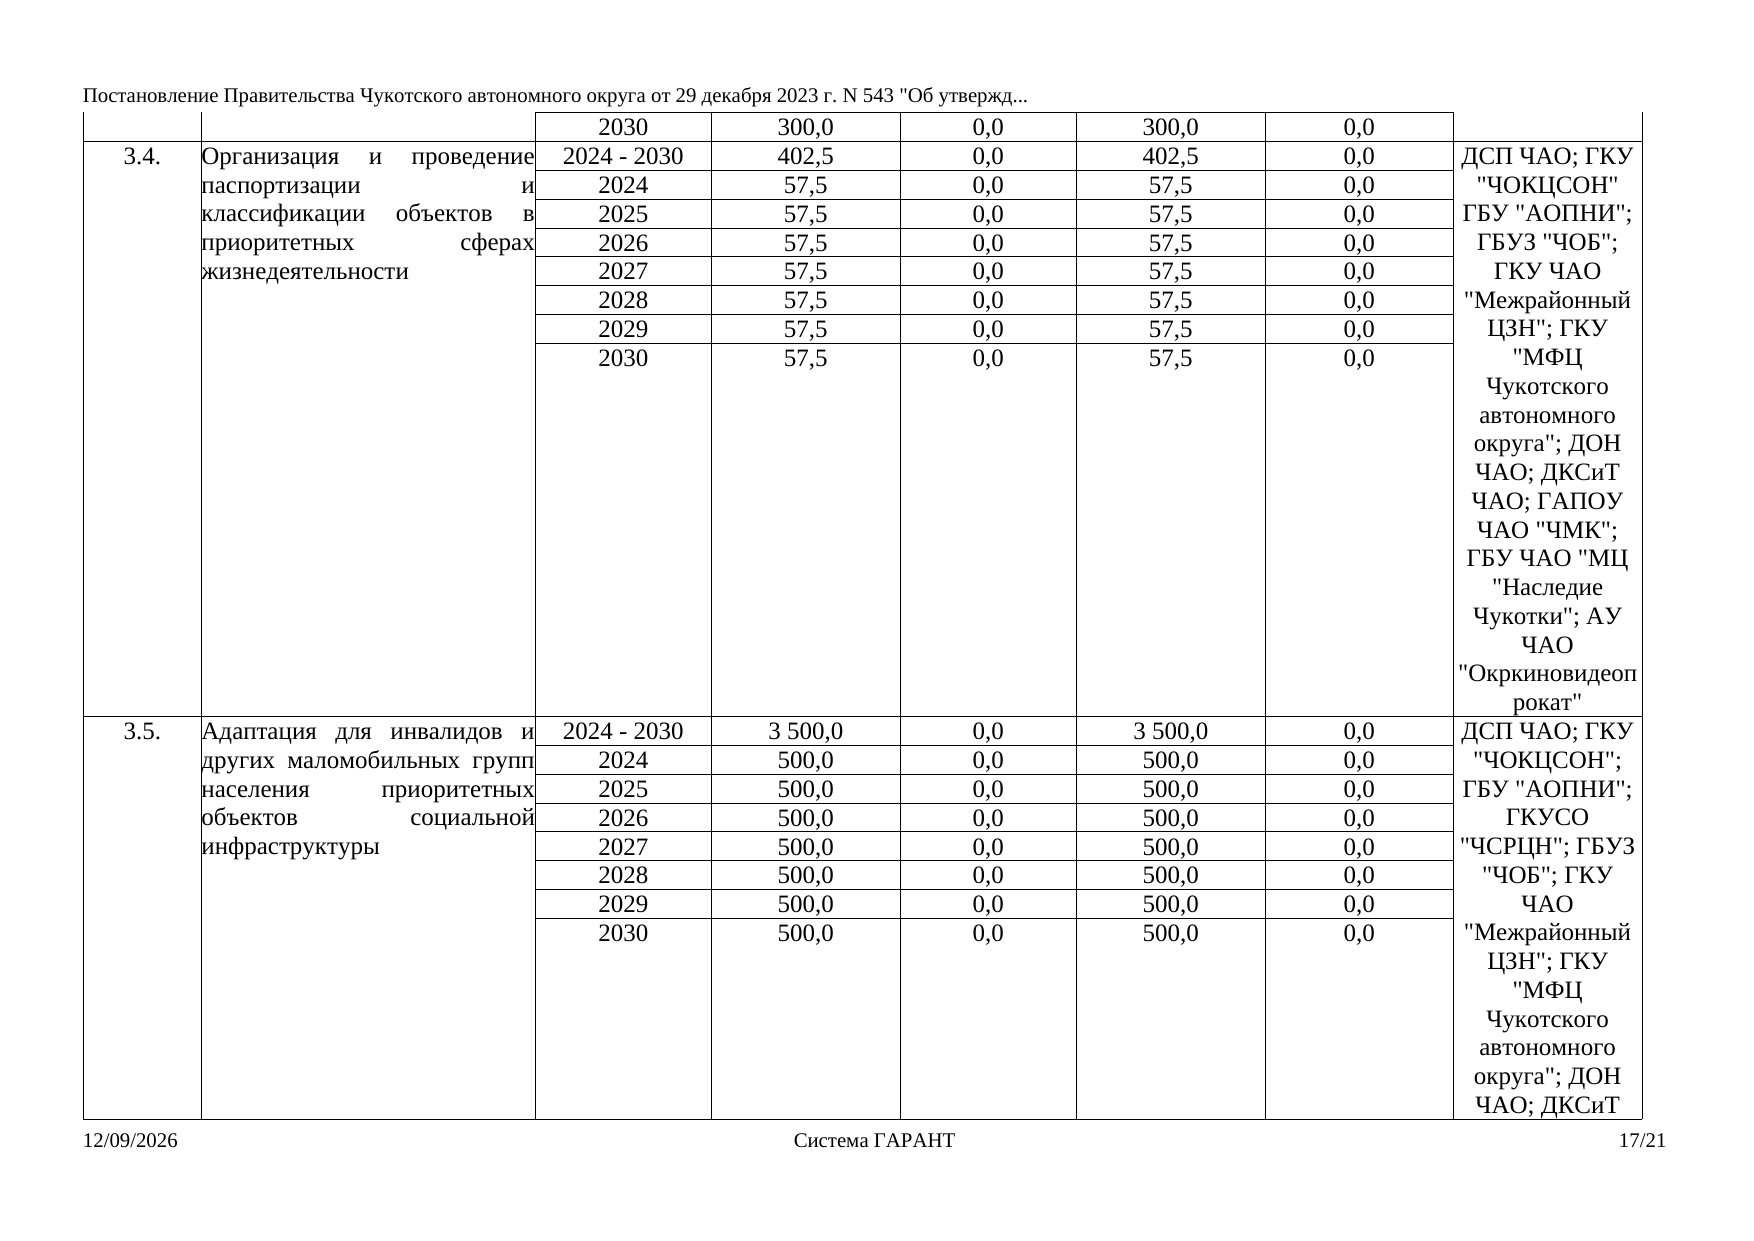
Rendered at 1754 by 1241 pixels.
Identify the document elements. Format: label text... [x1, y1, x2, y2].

table_cell 2024 [536, 171, 711, 199]
table_cell [1454, 112, 1642, 141]
table_cell 402,5 [712, 142, 900, 170]
table_cell 500,0 [1077, 804, 1265, 831]
table_cell 0,0 [901, 344, 1076, 716]
table_cell 0,0 [901, 200, 1076, 228]
table_cell 0,0 [901, 861, 1076, 889]
table_cell 0,0 [1266, 200, 1453, 228]
table_cell 2028 [536, 861, 711, 889]
table_cell 500,0 [712, 919, 900, 1119]
table_cell 0,0 [1266, 890, 1453, 918]
table_cell 0,0 [1266, 286, 1453, 314]
table_cell 57,5 [1077, 344, 1265, 716]
table_cell 0,0 [901, 919, 1076, 1119]
table_cell 0,0 [901, 257, 1076, 285]
table_cell 500,0 [1077, 775, 1265, 803]
table_cell 500,0 [1077, 890, 1265, 918]
table_cell 0,0 [901, 286, 1076, 314]
table_cell 0,0 [1266, 804, 1453, 831]
table_cell 500,0 [1077, 919, 1265, 1119]
table_cell 2029 [536, 315, 711, 343]
table_cell 2027 [536, 832, 711, 860]
table_cell 0,0 [901, 229, 1076, 256]
table_cell 500,0 [712, 832, 900, 860]
table_cell 0,0 [901, 315, 1076, 343]
table_cell ДСП ЧАО; ГКУ "ЧОКЦСОН" ГБУ "АОПНИ"; ГБУЗ "ЧОБ"; ГКУ ЧАО "Межрайонный ЦЗН"; ГКУ "МФЦ Чукотского автономного округа"; ДОН ЧАО; ДКСиТ ЧАО; ГАПОУ ЧАО "ЧМК"; ГБУ ЧАО "МЦ "Наследие Чукотки"; АУ ЧАО "Окркиновидеопрокат" [1454, 142, 1642, 716]
table_cell 300,0 [1077, 113, 1265, 141]
table_cell 57,5 [712, 257, 900, 285]
table_cell 0,0 [1266, 717, 1453, 745]
table_cell 0,0 [901, 142, 1076, 170]
table_cell 2030 [536, 919, 711, 1119]
table_cell 2029 [536, 890, 711, 918]
table_cell Адаптация для инвалидов и других маломобильных групп населения приоритетных объектов социальной инфраструктуры [202, 717, 535, 1119]
table_cell 57,5 [712, 315, 900, 343]
table_cell 2026 [536, 804, 711, 831]
table_cell 2028 [536, 286, 711, 314]
table_cell 0,0 [1266, 315, 1453, 343]
table_cell 300,0 [712, 113, 900, 141]
table_cell 500,0 [712, 804, 900, 831]
table_cell 0,0 [901, 746, 1076, 774]
table_cell 0,0 [1266, 257, 1453, 285]
table_cell 57,5 [1077, 286, 1265, 314]
table_cell 402,5 [1077, 142, 1265, 170]
table_cell 500,0 [712, 746, 900, 774]
table_cell 0,0 [1266, 142, 1453, 170]
table_cell [202, 112, 535, 141]
table_cell 3.4. [84, 142, 201, 716]
table_cell 0,0 [901, 717, 1076, 745]
table_cell 0,0 [901, 804, 1076, 831]
table_cell 57,5 [712, 200, 900, 228]
table_cell 57,5 [1077, 257, 1265, 285]
table_cell 0,0 [901, 171, 1076, 199]
table_cell 2024 - 2030 [536, 142, 711, 170]
table_cell Организация и проведение паспортизации и классификации объектов в приоритетных сферах жизнедеятельности [202, 142, 535, 716]
table_cell 500,0 [1077, 861, 1265, 889]
table_cell 57,5 [712, 286, 900, 314]
table_cell 2030 [536, 344, 711, 716]
table_cell 3 500,0 [712, 717, 900, 745]
table_cell 500,0 [1077, 832, 1265, 860]
table_cell 0,0 [901, 832, 1076, 860]
table_cell 2025 [536, 775, 711, 803]
table_cell 0,0 [1266, 861, 1453, 889]
table_cell 500,0 [712, 775, 900, 803]
table_cell 3.5. [84, 717, 201, 1119]
table_cell 57,5 [1077, 171, 1265, 199]
table_cell 2024 - 2030 [536, 717, 711, 745]
table_cell 0,0 [1266, 344, 1453, 716]
table_cell 0,0 [1266, 746, 1453, 774]
table_cell 57,5 [712, 344, 900, 716]
table_cell 500,0 [1077, 746, 1265, 774]
table_cell 2024 [536, 746, 711, 774]
table_cell 2030 [536, 113, 711, 141]
table_cell 0,0 [1266, 919, 1453, 1119]
table_cell 0,0 [901, 890, 1076, 918]
table_cell 57,5 [1077, 315, 1265, 343]
table_cell 2025 [536, 200, 711, 228]
table_cell 57,5 [712, 229, 900, 256]
table_cell 0,0 [1266, 171, 1453, 199]
table_cell 0,0 [901, 775, 1076, 803]
table_cell 0,0 [1266, 832, 1453, 860]
table_cell 0,0 [1266, 113, 1453, 141]
table_cell 500,0 [712, 861, 900, 889]
table_cell 3 500,0 [1077, 717, 1265, 745]
table_cell 500,0 [712, 890, 900, 918]
table_cell ДСП ЧАО; ГКУ "ЧОКЦСОН"; ГБУ "АОПНИ"; ГКУСО "ЧСРЦН"; ГБУЗ "ЧОБ"; ГКУ ЧАО "Межрайонный ЦЗН"; ГКУ "МФЦ Чукотского автономного округа"; ДОН ЧАО; ДКСиТ [1454, 717, 1642, 1119]
table_cell [84, 112, 201, 141]
table_cell 2026 [536, 229, 711, 256]
table_cell 0,0 [1266, 775, 1453, 803]
table_cell 57,5 [1077, 229, 1265, 256]
table_cell 57,5 [712, 171, 900, 199]
table_cell 0,0 [901, 113, 1076, 141]
table_cell 2027 [536, 257, 711, 285]
table_cell 57,5 [1077, 200, 1265, 228]
table_cell 0,0 [1266, 229, 1453, 256]
